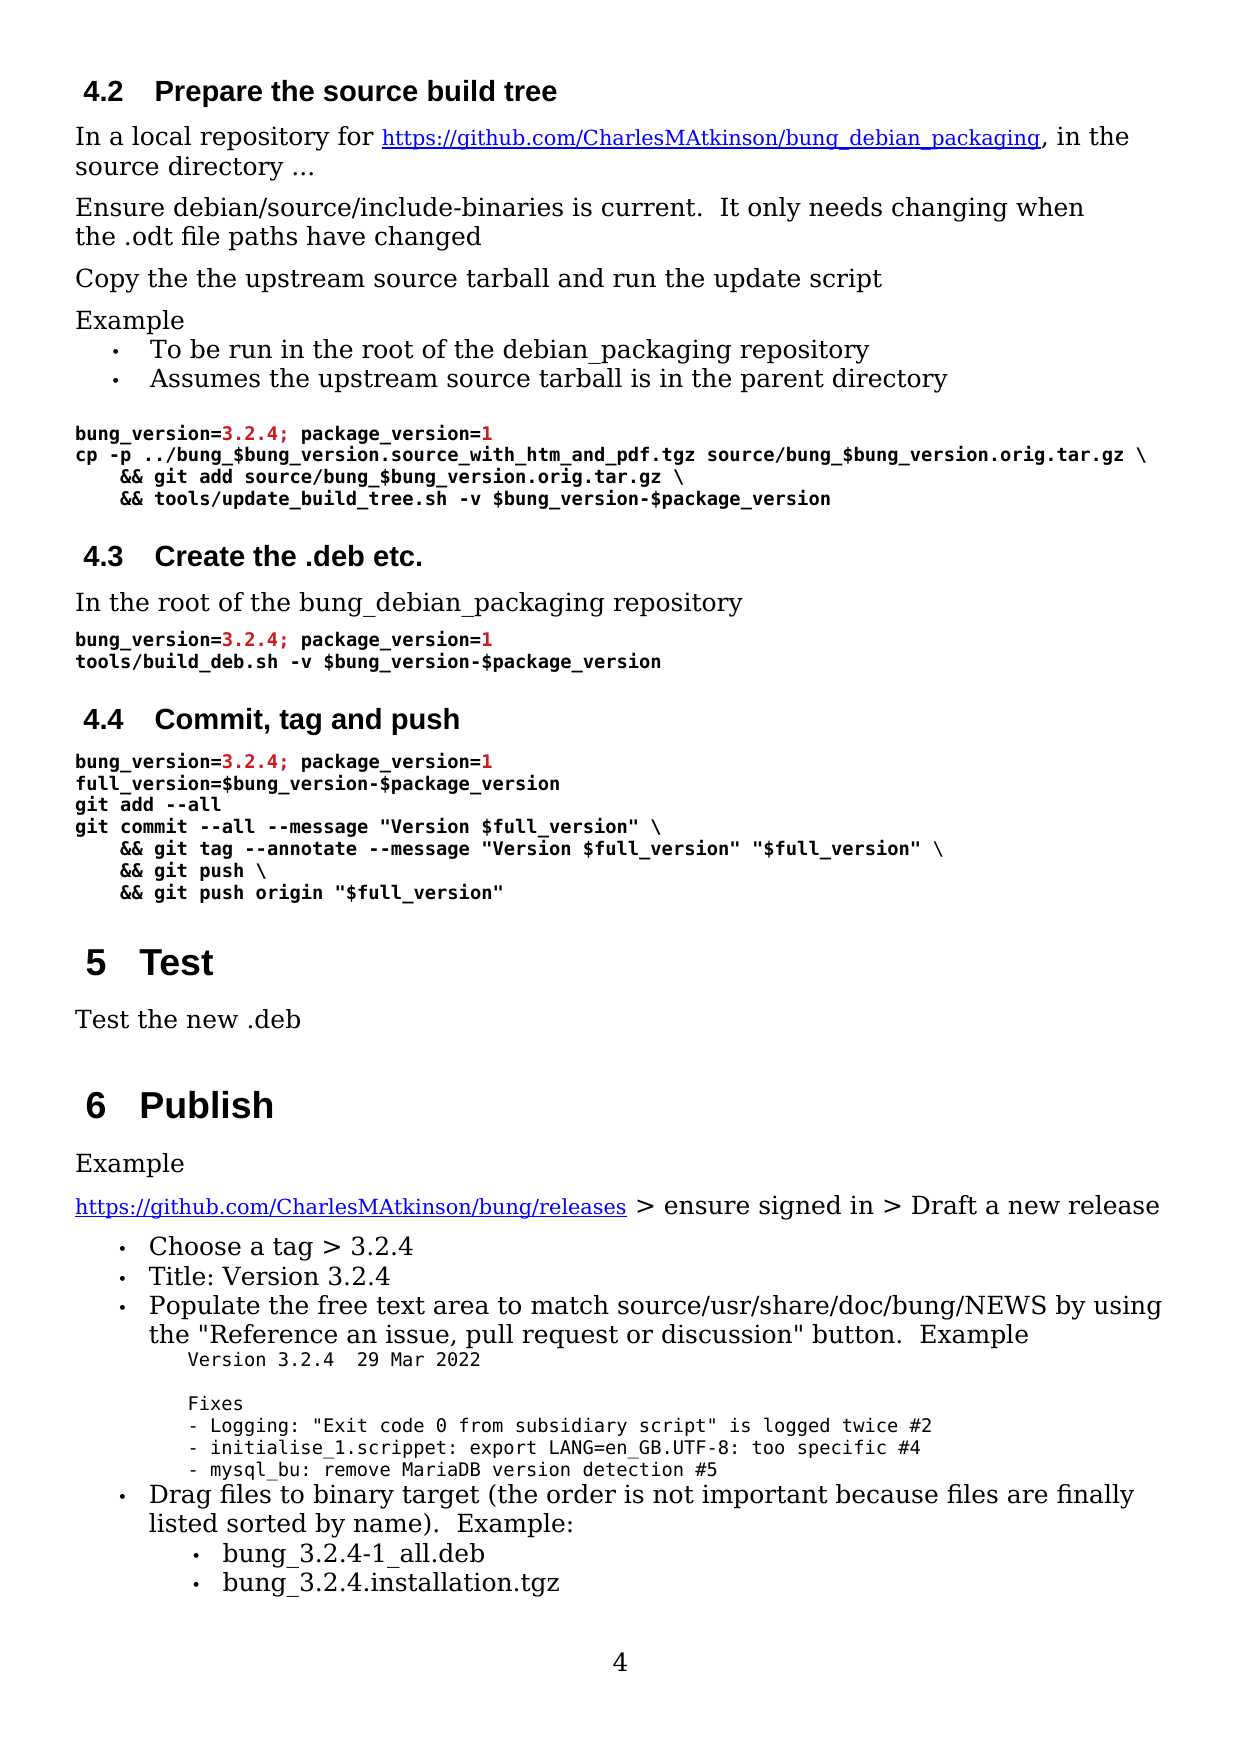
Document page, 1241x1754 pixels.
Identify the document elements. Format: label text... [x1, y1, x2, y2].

list Choose a tag > 3.2.4 [119, 1233, 1166, 1262]
subtitle Test [75, 941, 1166, 983]
text git commit --all --message "Version $full_version" \ [75, 816, 1166, 838]
text Test the new .deb [75, 1006, 1166, 1035]
text full_version=$bung_version-$package_version [75, 773, 1166, 794]
text cp -p ../bung_$bung_version.source_with_htm_and_pdf.tgz source/bung_$bung_version.orig.tar.gz \ [75, 444, 1166, 466]
text && git push \ [75, 860, 1166, 882]
text https://github.com/CharlesMAtkinson/bung/releases > ensure signed in > Draft a new release [75, 1191, 1166, 1220]
text - Logging: "Exit code 0 from subsidiary script" is logged twice #2 [187, 1415, 1166, 1437]
subtitle Create the .deb etc. [75, 540, 1166, 573]
text - mysql_bu: remove MariaDB version detection #5 [187, 1459, 1166, 1481]
text In the root of the bung_debian_packaging repository [75, 588, 1166, 617]
subtitle Commit, tag and push [75, 703, 1166, 736]
list Assumes the upstream source tarball is in the parent directory [112, 364, 1166, 393]
subtitle Publish [75, 1085, 1166, 1127]
list bung_3.2.4-1_all.deb [193, 1539, 1166, 1568]
text In a local repository for https://github.com/CharlesMAtkinson/bung_debian_packaging, in the source directory ... [75, 123, 1166, 181]
text - initialise_1.scrippet: export LANG=en_GB.UTF-8: too specific #4 [187, 1437, 1166, 1459]
text && tools/update_build_tree.sh -v $bung_version-$package_version [75, 488, 1166, 510]
text bung_version=3.2.4; package_version=1 [75, 629, 1166, 651]
text Example [75, 306, 1166, 335]
text && git tag --annotate --message "Version $full_version" "$full_version" \ [75, 838, 1166, 860]
text && git add source/bung_$bung_version.orig.tar.gz \ [75, 466, 1166, 488]
text Copy the the upstream source tarball and run the update script [75, 264, 1166, 293]
list Populate the free text area to match source/usr/share/doc/bung/NEWS by using the "Reference an issue, pull request or discussion" button. Example [119, 1291, 1166, 1349]
text bung_version=3.2.4; package_version=1 [75, 751, 1166, 773]
list bung_3.2.4.installation.tgz [193, 1568, 1166, 1597]
text Example [75, 1149, 1166, 1178]
text Version 3.2.4 29 Mar 2022 [187, 1349, 1166, 1371]
text Fixes [187, 1393, 1166, 1415]
subtitle Prepare the source build tree [75, 75, 1166, 108]
text tools/build_deb.sh -v $bung_version-$package_version [75, 651, 1166, 673]
list To be run in the root of the debian_packaging repository [112, 335, 1166, 364]
text Ensure debian/source/include-binaries is current. It only needs changing when the .odt file paths have changed [75, 193, 1166, 252]
text && git push origin "$full_version" [75, 882, 1166, 904]
list Title: Version 3.2.4 [119, 1262, 1166, 1291]
list Drag files to binary target (the order is not important because files are finally listed sorted by name). Example: [119, 1481, 1166, 1539]
text bung_version=3.2.4; package_version=1 [75, 423, 1166, 444]
text git add --all [75, 794, 1166, 816]
